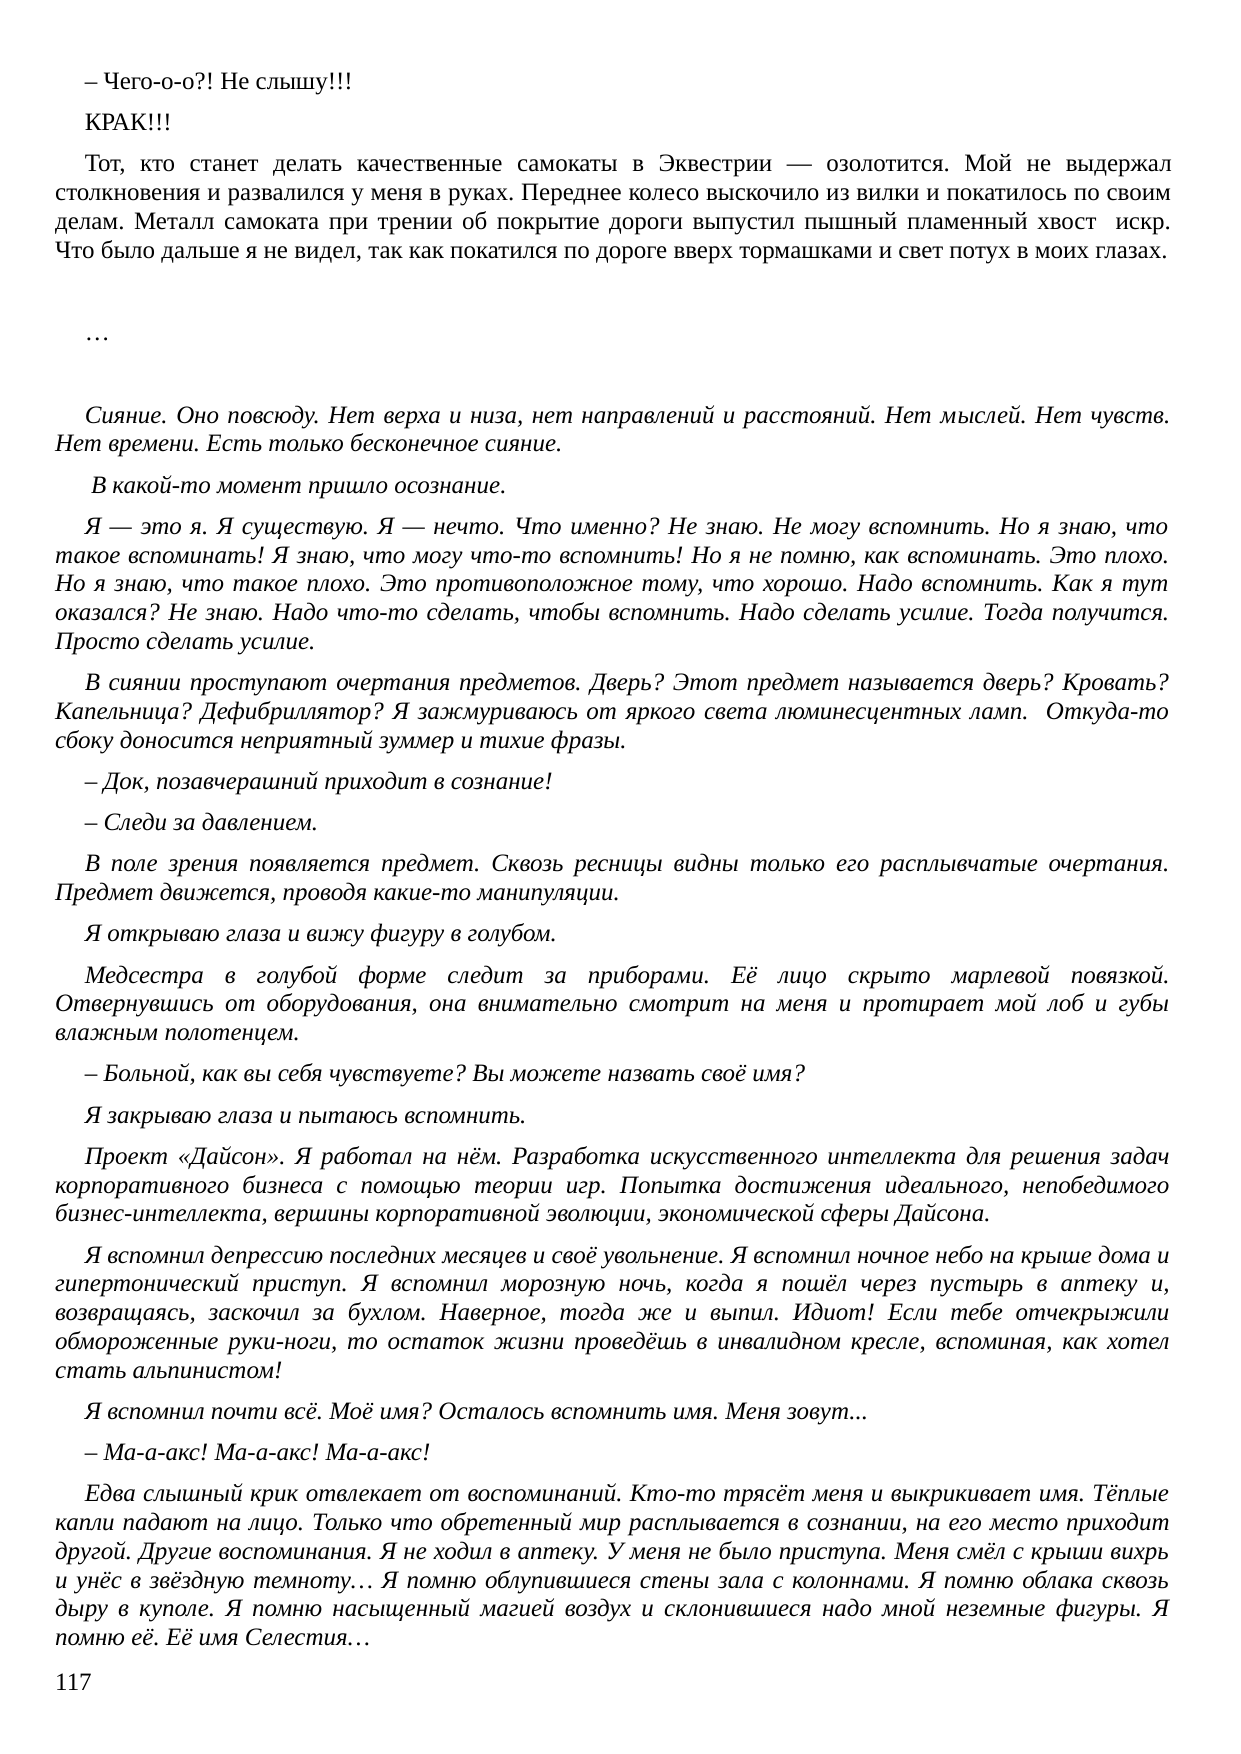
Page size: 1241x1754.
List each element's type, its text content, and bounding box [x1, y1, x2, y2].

text В сиянии проступают очертания предметов. Дверь? Этот предмет называется дверь? Кровать? Капельница? Дефибриллятор? Я зажмуриваюсь от яркого света люминесцентных ламп. Откуда-то сбоку доносится неприятный зуммер и тихие фразы. [55, 667, 1173, 753]
text Я закрываю глаза и пытаюсь вспомнить. [55, 1100, 1173, 1128]
text … [55, 317, 1173, 346]
text Я вспомнил почти всё. Моё имя? Осталось вспомнить имя. Меня зовут... [55, 1396, 1173, 1425]
text Тот, кто станет делать качественные самокаты в Эквестрии — озолотится. Мой не выдержал столкновения и развалился у меня в руках. Переднее колесо выскочило из вилки и покатилось по своим делам. Металл самоката при трении об покрытие дороги выпустил пышный пламенный хвост искр. Что было дальше я не видел, так как покатился по дороге вверх тормашками и свет потух в моих глазах. [55, 148, 1173, 263]
text Сияние. Оно повсюду. Нет верха и низа, нет направлений и расстояний. Нет мыслей. Нет чувств. Нет времени. Есть только бесконечное сияние. [55, 400, 1173, 457]
text КРАК!!! [55, 107, 1173, 136]
text – Следи за давлением. [55, 807, 1173, 836]
text Медсестра в голубой форме следит за приборами. Её лицо скрыто марлевой повязкой. Отвернувшись от оборудования, она внимательно смотрит на меня и протирает мой лоб и губы влажным полотенцем. [55, 960, 1173, 1046]
text В поле зрения появляется предмет. Сквозь ресницы видны только его расплывчатые очертания. Предмет движется, проводя какие-то манипуляции. [55, 848, 1173, 906]
text Я открываю глаза и вижу фигуру в голубом. [55, 918, 1173, 947]
text – Больной, как вы себя чувствуете? Вы можете назвать своё имя? [55, 1058, 1173, 1087]
text В какой-то момент пришло осознание. [55, 470, 1173, 498]
text – Чего-о-о?! Не слышу!!! [55, 66, 1173, 95]
text Проект «Дайсон». Я работал на нём. Разработка искусственного интеллекта для решения задач корпоративного бизнеса с помощью теории игр. Попытка достижения идеального, непобедимого бизнес-интеллекта, вершины корпоративной эволюции, экономической сферы Дайсона. [55, 1141, 1173, 1227]
text – Ма-а-акс! Ма-а-акс! Ма-а-акс! [55, 1437, 1173, 1466]
text – Док, позавчерашний приходит в сознание! [55, 766, 1173, 795]
text Я — это я. Я существую. Я — нечто. Что именно? Не знаю. Не могу вспомнить. Но я знаю, что такое вспоминать! Я знаю, что могу что-то вспомнить! Но я не помню, как вспоминать. Это плохо. Но я знаю, что такое плохо. Это противоположное тому, что хорошо. Надо вспомнить. Как я тут оказался? Не знаю. Надо что-то сделать, чтобы вспомнить. Надо сделать усилие. Тогда получится. Просто сделать усилие. [55, 511, 1173, 655]
text Едва слышный крик отвлекает от воспоминаний. Кто-то трясёт меня и выкрикивает имя. Тёплые капли падают на лицо. Только что обретенный мир расплывается в сознании, на его место приходит другой. Другие воспоминания. Я не ходил в аптеку. У меня не было приступа. Меня смёл с крыши вихрь и унёс в звёздную темноту… Я помню облупившиеся стены зала с колоннами. Я помню облака сквозь дыру в куполе. Я помню насыщенный магией воздух и склонившиеся надо мной неземные фигуры. Я помню её. Её имя Селестия… [55, 1478, 1173, 1651]
text Я вспомнил депрессию последних месяцев и своё увольнение. Я вспомнил ночное небо на крыше дома и гипертонический приступ. Я вспомнил морозную ночь, когда я пошёл через пустырь в аптеку и, возвращаясь, заскочил за бухлом. Наверное, тогда же и выпил. Идиот! Если тебе отчекрыжили обмороженные руки-ноги, то остаток жизни проведёшь в инвалидном кресле, вспоминая, как хотел стать альпинистом! [55, 1240, 1173, 1383]
